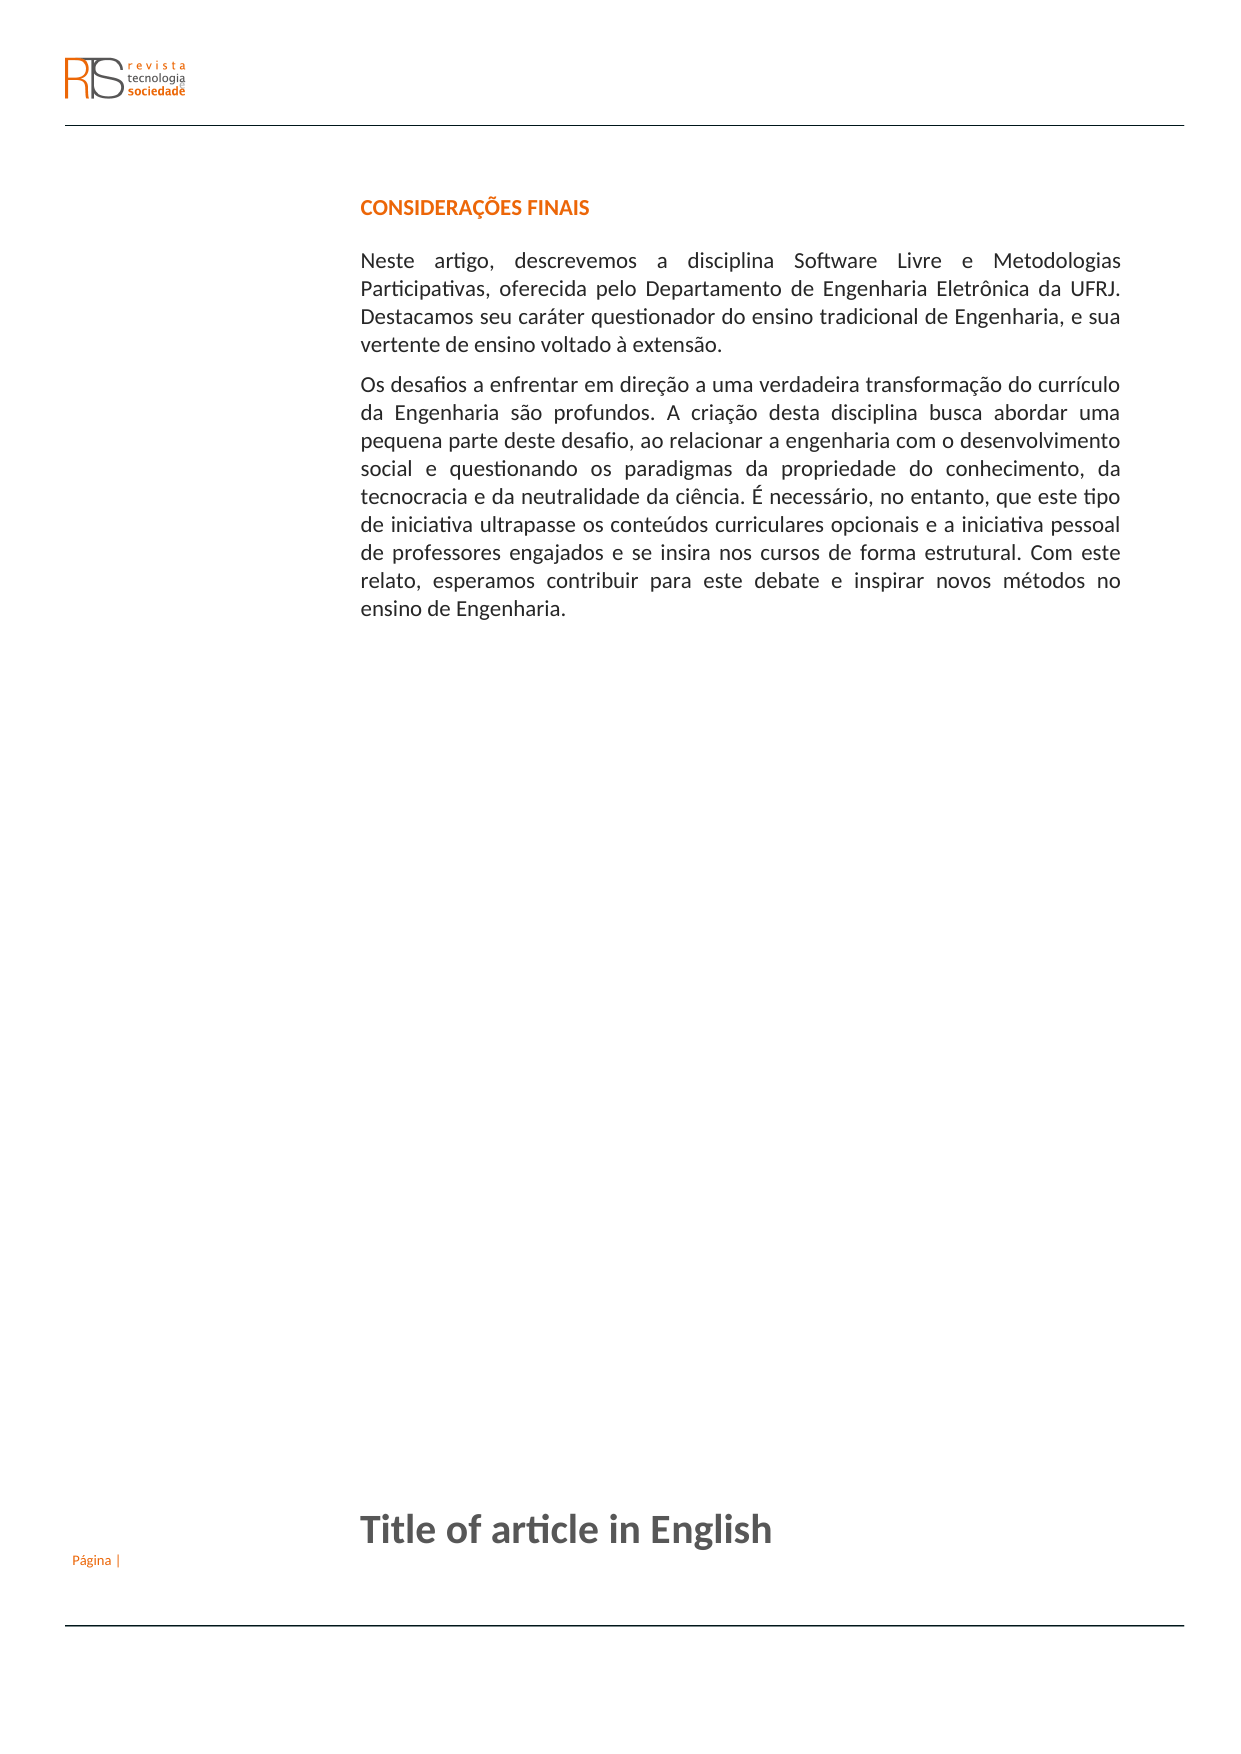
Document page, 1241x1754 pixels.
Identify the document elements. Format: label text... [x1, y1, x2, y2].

table_header [301, 1454, 360, 1619]
table_header Title of article in English [360, 1454, 1128, 1619]
text Considerações finais [360, 193, 1122, 221]
picture [65, 0, 1241, 129]
picture [65, 1625, 1241, 1630]
text Os desafios a enfrentar em direção a uma verdadeira transformação do currículo da Engenharia são profundos. A criação desta disciplina busca abordar uma pequena parte deste desafio, ao relacionar a engenharia com o desenvolvimento social e questionando os paradigmas da propriedade do conhecimento, da tecnocracia e da neutralidade da ciência. É necessário, no entanto, que este tipo de iniciativa ultrapasse os conteúdos curriculares opcionais e a iniciativa pessoal de professores engajados e se insira nos cursos de forma estrutural. Com este relato, esperamos contribuir para este debate e inspirar novos métodos no ensino de Engenharia. [360, 370, 1122, 622]
table_header [65, 1454, 301, 1619]
text Neste artigo, descrevemos a disciplina Software Livre e Metodologias Participativas, oferecida pelo Departamento de Engenharia Eletrônica da UFRJ. Destacamos seu caráter questionador do ensino tradicional de Engenharia, e sua vertente de ensino voltado à extensão. [360, 246, 1122, 358]
